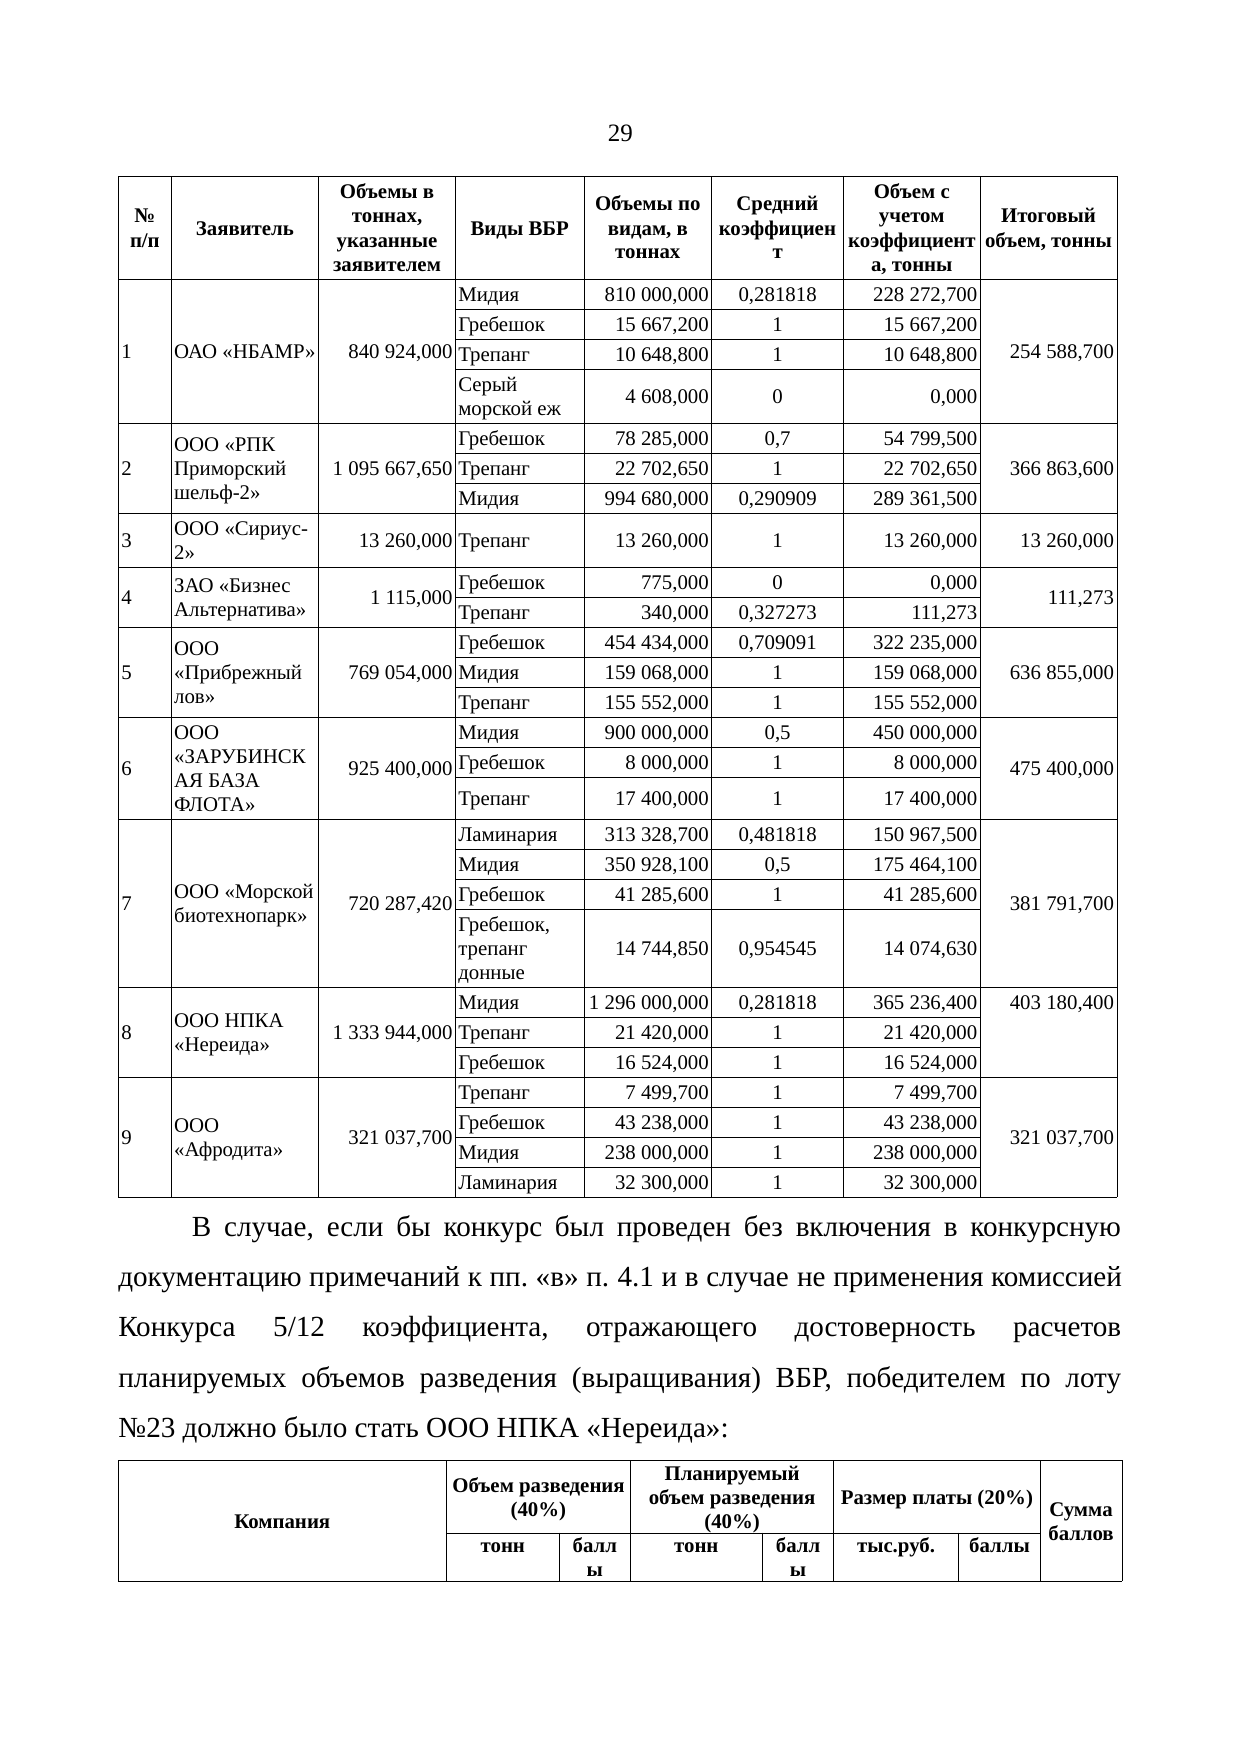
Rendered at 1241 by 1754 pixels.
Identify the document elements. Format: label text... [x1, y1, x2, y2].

table_cell тыс.руб. [834, 1534, 958, 1581]
table_cell 21 420,000 [585, 1018, 711, 1047]
table_cell 0,481818 [712, 820, 843, 849]
table_cell 925 400,000 [319, 718, 455, 819]
table_header Виды ВБР [456, 177, 584, 278]
table_cell 1 [712, 778, 843, 819]
table_cell 0,709091 [712, 628, 843, 657]
table_cell 8 000,000 [585, 748, 711, 777]
table_header Сумма баллов [1041, 1461, 1122, 1581]
table_cell 13 260,000 [585, 514, 711, 567]
table_cell Мидия [456, 1138, 584, 1167]
table_cell 21 420,000 [844, 1018, 980, 1047]
table_cell 17 400,000 [585, 778, 711, 819]
table_cell 159 068,000 [844, 658, 980, 687]
table_cell Трепанг [456, 688, 584, 717]
table_cell Трепанг [456, 778, 584, 819]
table_cell 475 400,000 [981, 718, 1117, 819]
table_cell 41 285,600 [585, 880, 711, 909]
table_cell 43 238,000 [585, 1108, 711, 1137]
table_cell Мидия [456, 850, 584, 879]
table_cell 1 [712, 1138, 843, 1167]
table_cell баллы [959, 1534, 1040, 1581]
table_cell Трепанг [456, 514, 584, 567]
table_cell 228 272,700 [844, 280, 980, 308]
table_cell 16 524,000 [844, 1048, 980, 1077]
table_cell 0,290909 [712, 484, 843, 513]
table_cell 43 238,000 [844, 1108, 980, 1137]
table_cell 238 000,000 [585, 1138, 711, 1167]
table_header Планируемый объем разведения (40%) [631, 1461, 833, 1533]
table_cell Мидия [456, 988, 584, 1017]
table_cell баллы [560, 1534, 630, 1581]
table_cell ООО НПКА «Нереида» [172, 988, 318, 1077]
table_cell 313 328,700 [585, 820, 711, 849]
table_cell Ламинария [456, 1168, 584, 1197]
table_cell 4 608,000 [585, 370, 711, 423]
table_cell 775,000 [585, 568, 711, 597]
table_cell 175 464,100 [844, 850, 980, 879]
table_cell 322 235,000 [844, 628, 980, 657]
table_header Объемы по видам, в тоннах [585, 177, 711, 278]
table_cell 7 [119, 820, 171, 987]
table_cell 0,5 [712, 718, 843, 747]
table_cell 32 300,000 [844, 1168, 980, 1197]
table_cell 366 863,600 [981, 424, 1117, 513]
table_cell 769 054,000 [319, 628, 455, 717]
table_cell 0,000 [844, 370, 980, 423]
table_cell 321 037,700 [319, 1078, 455, 1197]
table_cell 0,281818 [712, 988, 843, 1017]
table_cell Гребешок [456, 1108, 584, 1137]
table_cell 0,5 [712, 850, 843, 879]
table_cell 2 [119, 424, 171, 513]
table_cell Мидия [456, 280, 584, 308]
table_header Объемы в тоннах, указанные заявителем [319, 177, 455, 278]
table_cell Трепанг [456, 454, 584, 483]
table_cell 1 [712, 340, 843, 368]
table_cell 14 074,630 [844, 910, 980, 987]
table_cell 8 [119, 988, 171, 1077]
text В случае, если бы конкурс был проведен без включения в конкурсную документацию примечаний к пп. «в» п. 4.1 и в случае не применения комиссией Конкурса 5/12 коэффициента, отражающего достоверность расчетов планируемых объемов разведения (выращивания) ВБР, победителем по лоту №23 должно было стать ООО НПКА «Нереида»: [118, 1209, 1122, 1444]
table_cell 0 [712, 370, 843, 423]
table_header Заявитель [172, 177, 318, 278]
table_cell ООО «Афродита» [172, 1078, 318, 1197]
table_cell 1 [712, 1048, 843, 1077]
table_cell Мидия [456, 718, 584, 747]
table_cell 0,7 [712, 424, 843, 453]
table_cell 350 928,100 [585, 850, 711, 879]
table_cell 54 799,500 [844, 424, 980, 453]
table_cell 321 037,700 [981, 1078, 1117, 1197]
table_cell 1 [119, 280, 171, 423]
table_cell тонн [631, 1534, 762, 1581]
table_cell баллы [763, 1534, 833, 1581]
table_cell 155 552,000 [585, 688, 711, 717]
table_cell ОАО «НБАМР» [172, 280, 318, 423]
table_cell Гребешок [456, 310, 584, 338]
table_cell 3 [119, 514, 171, 567]
table_cell 720 287,420 [319, 820, 455, 987]
table_cell 1 095 667,650 [319, 424, 455, 513]
table_cell 22 702,650 [585, 454, 711, 483]
table_cell 1 [712, 880, 843, 909]
table_cell 0 [712, 568, 843, 597]
table_cell 9 [119, 1078, 171, 1197]
table_cell Серый морской еж [456, 370, 584, 423]
table_cell Мидия [456, 658, 584, 687]
table_cell 22 702,650 [844, 454, 980, 483]
table_cell 450 000,000 [844, 718, 980, 747]
table_cell Гребешок, трепанг донные [456, 910, 584, 987]
table_cell тонн [447, 1534, 559, 1581]
table_cell 13 260,000 [981, 514, 1117, 567]
table_cell 32 300,000 [585, 1168, 711, 1197]
table_header Итоговый объем, тонны [981, 177, 1117, 278]
table_cell Гребешок [456, 628, 584, 657]
table_cell ООО «ЗАРУБИНСКАЯ БАЗА ФЛОТА» [172, 718, 318, 819]
table_cell 10 648,800 [844, 340, 980, 368]
table_cell 0,954545 [712, 910, 843, 987]
table_header Размер платы (20%) [834, 1461, 1040, 1533]
table_cell 155 552,000 [844, 688, 980, 717]
table_cell 17 400,000 [844, 778, 980, 819]
table_cell Трепанг [456, 1018, 584, 1047]
table_cell 7 499,700 [844, 1078, 980, 1107]
table_cell 289 361,500 [844, 484, 980, 513]
table_cell ООО «РПК Приморский шельф-2» [172, 424, 318, 513]
table_cell 15 667,200 [844, 310, 980, 338]
table_cell 8 000,000 [844, 748, 980, 777]
table_cell ООО «Прибрежный лов» [172, 628, 318, 717]
table_header Объем с учетом коэффициента, тонны [844, 177, 980, 278]
table_cell 1 [712, 688, 843, 717]
table_cell 1 [712, 514, 843, 567]
table_cell 381 791,700 [981, 820, 1117, 987]
table_cell 1 [712, 658, 843, 687]
table_cell Мидия [456, 484, 584, 513]
table_cell 111,273 [981, 568, 1117, 627]
table_cell 13 260,000 [319, 514, 455, 567]
table_cell 0,327273 [712, 598, 843, 627]
table_cell 1 [712, 310, 843, 338]
table_cell Гребешок [456, 424, 584, 453]
table_cell 365 236,400 [844, 988, 980, 1017]
table_cell 1 115,000 [319, 568, 455, 627]
table_cell 1 [712, 454, 843, 483]
table_cell 1 296 000,000 [585, 988, 711, 1017]
table_cell 14 744,850 [585, 910, 711, 987]
table_cell ООО «Морской биотехнопарк» [172, 820, 318, 987]
table_cell 5 [119, 628, 171, 717]
table_cell ООО «Сириус-2» [172, 514, 318, 567]
table_cell 1 [712, 1018, 843, 1047]
table_cell 900 000,000 [585, 718, 711, 747]
table_cell Трепанг [456, 598, 584, 627]
table_cell Трепанг [456, 1078, 584, 1107]
table_cell 1 [712, 1108, 843, 1137]
table_cell Гребешок [456, 748, 584, 777]
table_cell Гребешок [456, 1048, 584, 1077]
table_cell 13 260,000 [844, 514, 980, 567]
table_cell ЗАО «Бизнес Альтернатива» [172, 568, 318, 627]
table_cell 41 285,600 [844, 880, 980, 909]
table_cell 150 967,500 [844, 820, 980, 849]
table_cell Ламинария [456, 820, 584, 849]
table_cell 10 648,800 [585, 340, 711, 368]
table_cell 994 680,000 [585, 484, 711, 513]
table_cell 159 068,000 [585, 658, 711, 687]
table_cell 0,000 [844, 568, 980, 597]
table_cell 810 000,000 [585, 280, 711, 308]
table_cell 4 [119, 568, 171, 627]
table_cell 454 434,000 [585, 628, 711, 657]
table_cell 1 [712, 1078, 843, 1107]
table_cell Трепанг [456, 340, 584, 368]
table_cell 403 180,400 [981, 988, 1117, 1077]
table_cell Гребешок [456, 568, 584, 597]
table_cell 78 285,000 [585, 424, 711, 453]
table_cell 6 [119, 718, 171, 819]
table_header № п/п [119, 177, 171, 278]
table_cell 1 [712, 1168, 843, 1197]
table_cell 16 524,000 [585, 1048, 711, 1077]
table_cell 7 499,700 [585, 1078, 711, 1107]
table_cell 1 [712, 748, 843, 777]
table_header Объем разведения (40%) [447, 1461, 630, 1533]
table_cell 238 000,000 [844, 1138, 980, 1167]
table_cell 1 333 944,000 [319, 988, 455, 1077]
table_cell 340,000 [585, 598, 711, 627]
table_cell 636 855,000 [981, 628, 1117, 717]
table_header Средний коэффициент [712, 177, 843, 278]
table_cell 254 588,700 [981, 280, 1117, 423]
table_cell 111,273 [844, 598, 980, 627]
table_header Компания [119, 1461, 446, 1581]
table_cell 15 667,200 [585, 310, 711, 338]
table_cell 840 924,000 [319, 280, 455, 423]
table_cell Гребешок [456, 880, 584, 909]
table_cell 0,281818 [712, 280, 843, 308]
